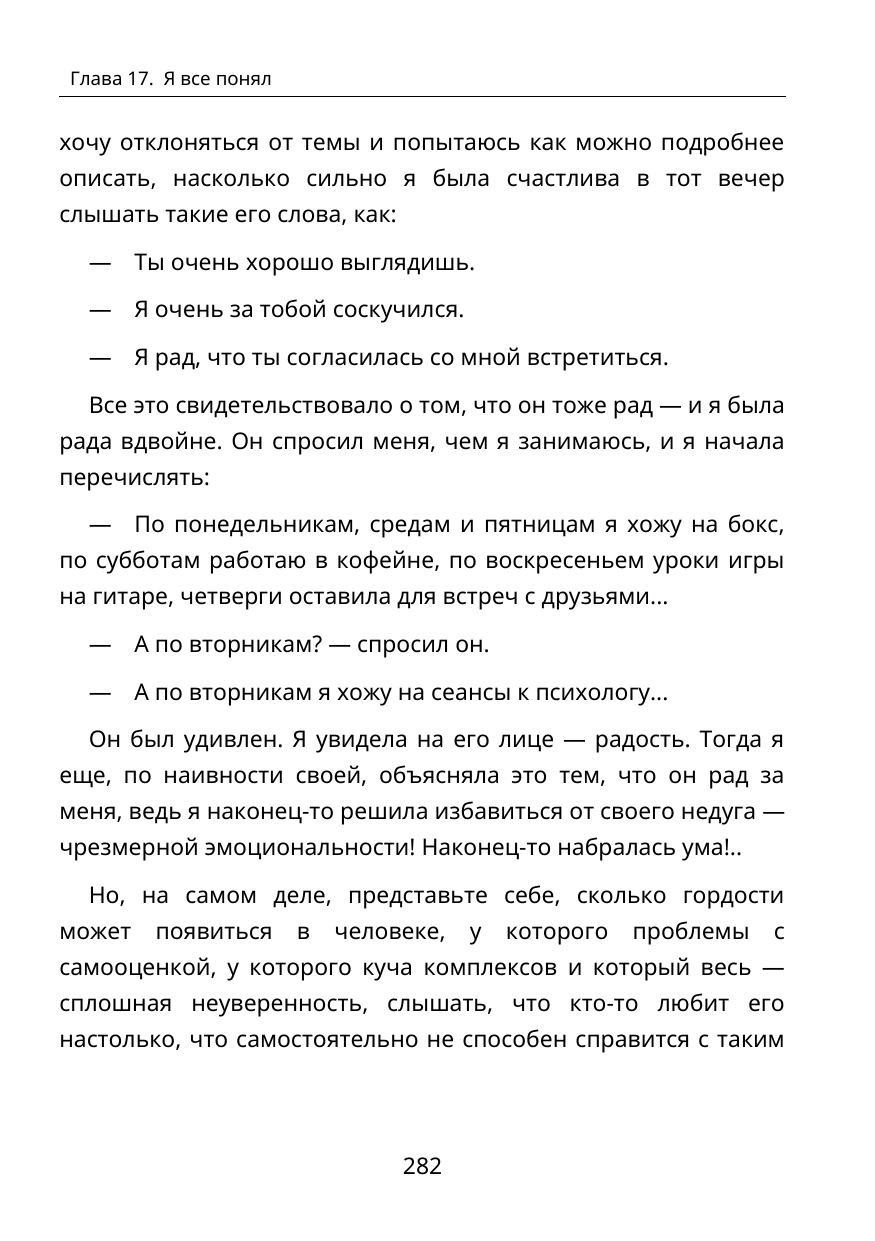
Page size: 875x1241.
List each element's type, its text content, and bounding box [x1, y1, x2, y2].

text хочу отклоняться от темы и попытаюсь как можно подробнее описать, насколько сильно я была счастлива в тот вечер слышать такие его слова, как: [59, 126, 786, 229]
list Я рад, что ты согласилась со мной встретиться. [59, 341, 786, 372]
list А по вторникам? — спросил он. [59, 628, 786, 659]
text Но, на самом деле, представьте себе, сколько гордости может появиться в человеке, у которого проблемы с самооценкой, у которого куча комплексов и который весь — сплошная неуверенность, слышать, что кто-то любит его настолько, что самостоятельно не способен справится с таким [59, 879, 786, 1054]
list А по вторникам я хожу на сеансы к психологу... [59, 676, 786, 707]
list Ты очень хорошо выглядишь. [59, 246, 786, 277]
text Он был удивлен. Я увидела на его лице — радость. Тогда я еще, по наивности своей, объясняла это тем, что он рад за меня, ведь я наконец-то решила избавиться от своего недуга — чрезмерной эмоциональности! Наконец-то набралась ума!.. [59, 723, 786, 862]
list По понедельникам, средам и пятницам я хожу на бокс, по субботам работаю в кофейне, по воскресеньем уроки игры на гитаре, четверги оставила для встреч с друзьями... [59, 508, 786, 611]
text Все это свидетельствовало о том, что он тоже рад — и я была рада вдвойне. Он спросил меня, чем я занимаюсь, и я начала перечислять: [59, 389, 786, 492]
list Я очень за тобой соскучился. [59, 293, 786, 324]
